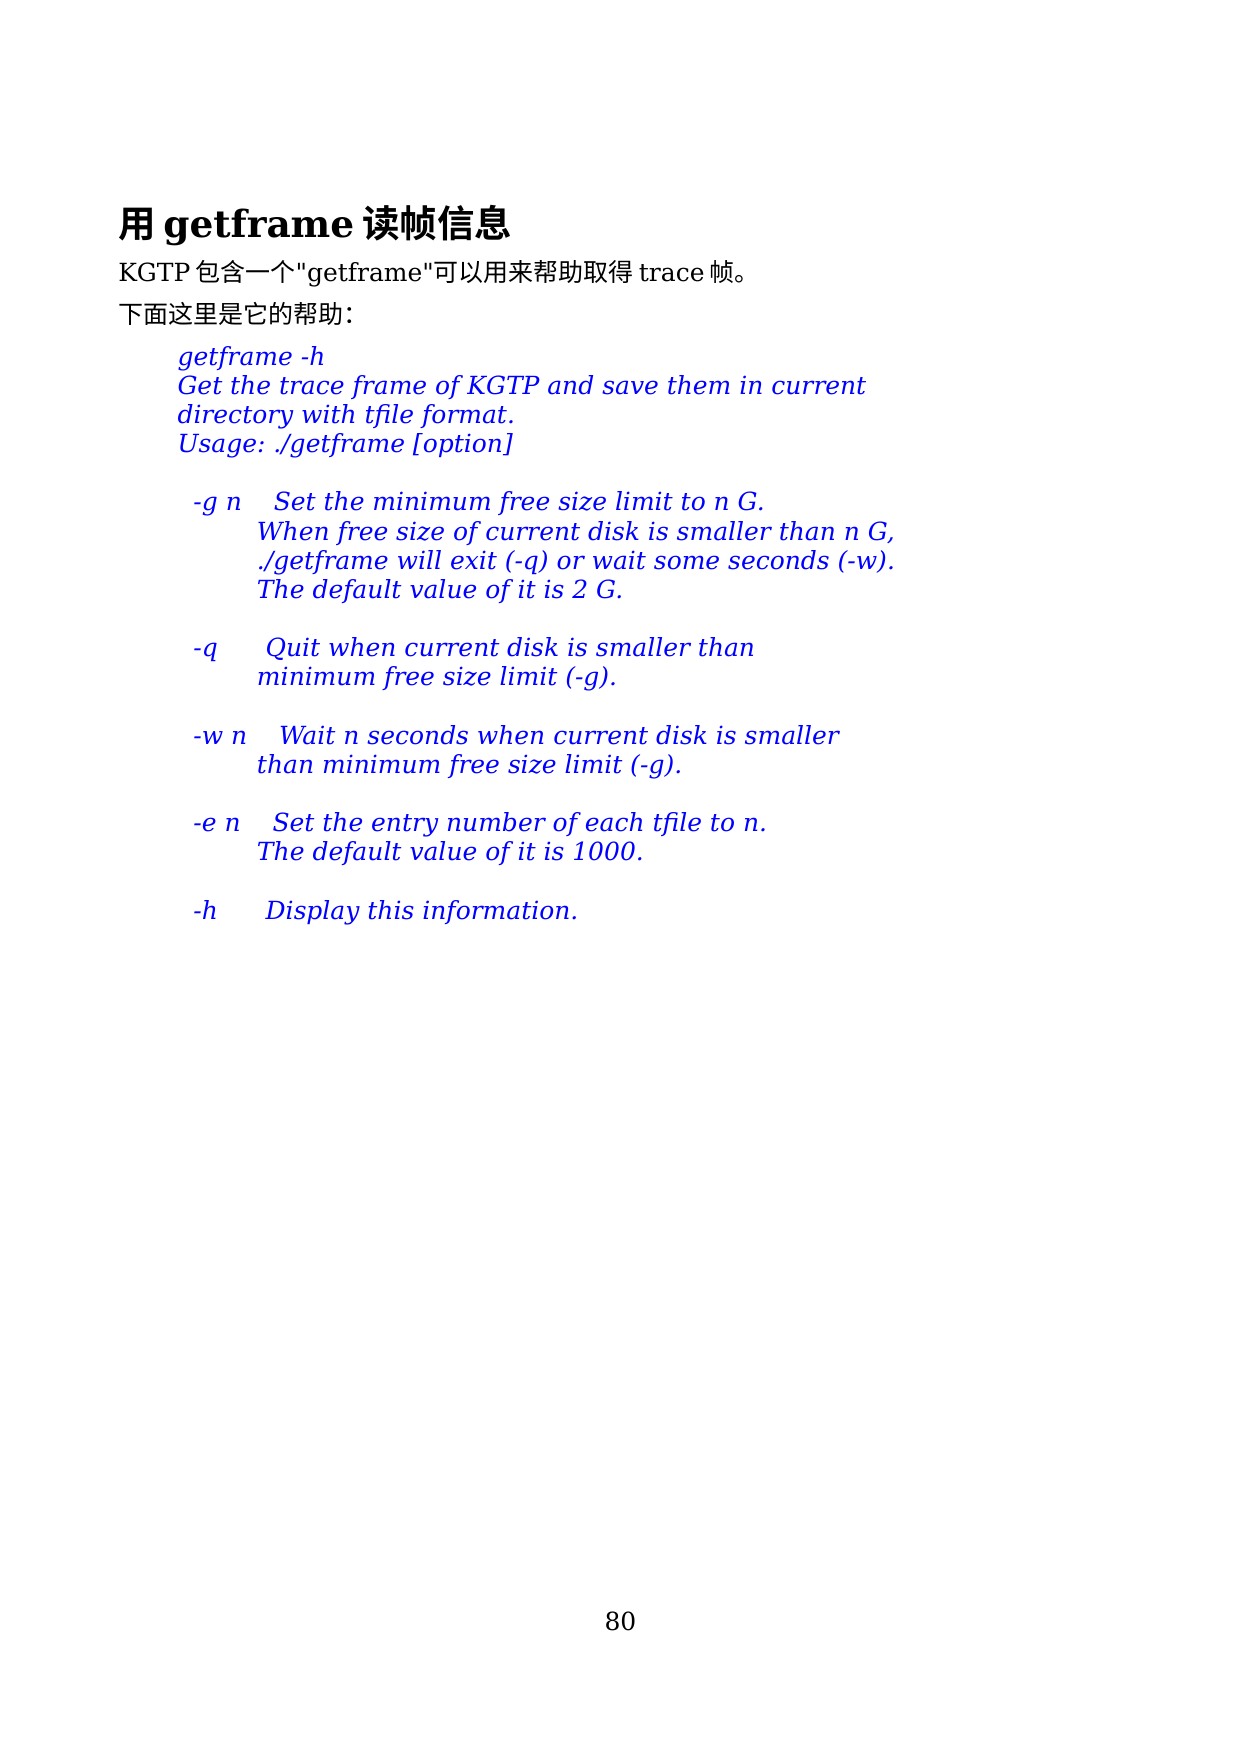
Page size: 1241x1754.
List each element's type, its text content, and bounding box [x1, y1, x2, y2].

text KGTP包含一个"getframe"可以用来帮助取得trace帧。 [118, 258, 1122, 287]
text -h Display this information. [177, 896, 1063, 925]
text When free size of current disk is smaller than n G, [177, 517, 1063, 546]
text minimum free size limit (-g). [177, 662, 1063, 692]
text -w n Wait n seconds when current disk is smaller [177, 721, 1063, 750]
text The default value of it is 2 G. [177, 575, 1063, 604]
text Usage: ./getframe [option] [177, 429, 1063, 458]
text -g n Set the minimum free size limit to n G. [177, 487, 1063, 517]
text -e n Set the entry number of each tfile to n. [177, 808, 1063, 837]
text 下面这里是它的帮助： [118, 300, 1122, 329]
text getframe -h [177, 342, 1063, 371]
subtitle 用getframe读帧信息 [118, 202, 1122, 246]
text Get the trace frame of KGTP and save them in current [177, 371, 1063, 400]
text -q Quit when current disk is smaller than [177, 633, 1063, 662]
text than minimum free size limit (-g). [177, 750, 1063, 779]
text The default value of it is 1000. [177, 837, 1063, 867]
text ./getframe will exit (-q) or wait some seconds (-w). [177, 546, 1063, 575]
text directory with tfile format. [177, 400, 1063, 429]
